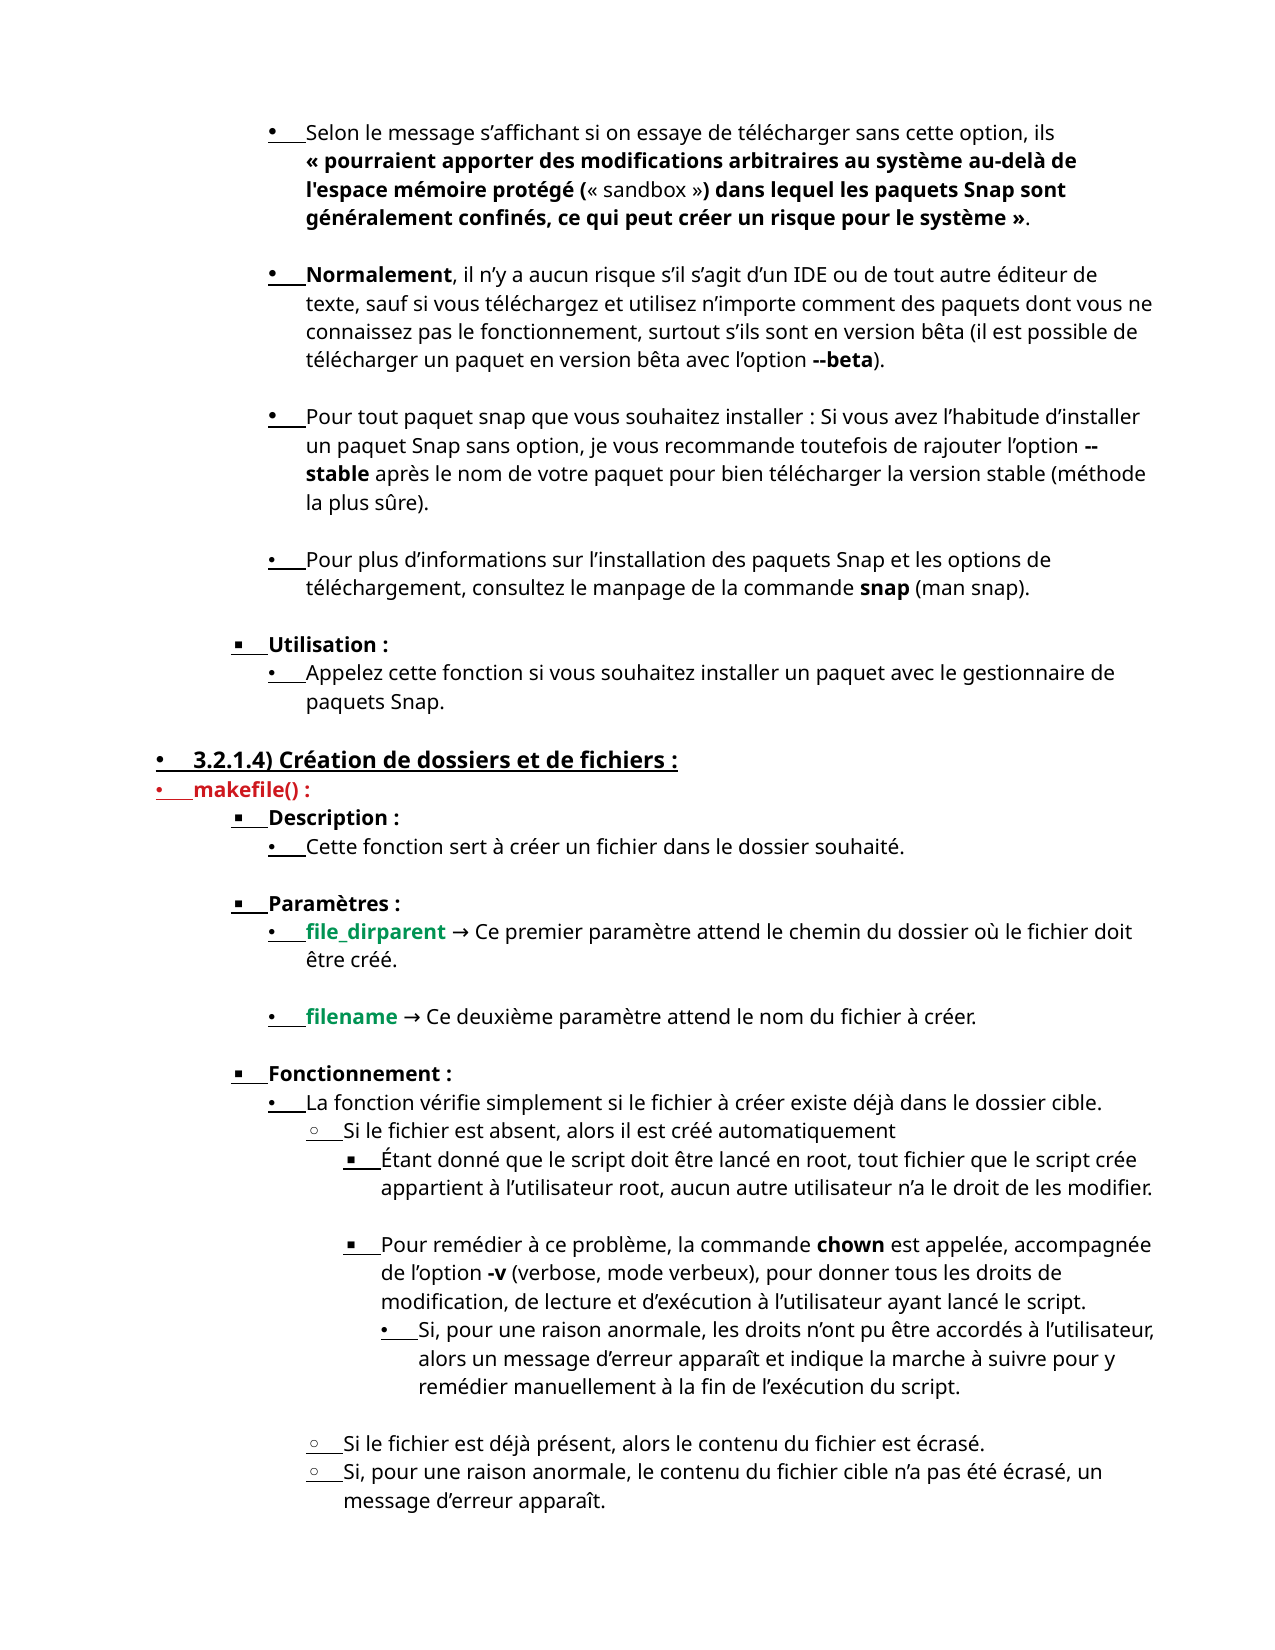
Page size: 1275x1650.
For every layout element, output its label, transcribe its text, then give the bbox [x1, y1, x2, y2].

list Si, pour une raison anormale, les droits n’ont pu être accordés à l’utilisateur, alors un message d’erreur apparaît et indique la marche à suivre pour y remédier manuellement à la fin de l’exécution du script. [381, 1315, 1157, 1401]
list Si le fichier est absent, alors il est créé automatiquement [306, 1116, 1157, 1145]
list Appelez cette fonction si vous souhaitez installer un paquet avec le gestionnaire de paquets Snap. [268, 658, 1157, 715]
list file_dirparent → Ce premier paramètre attend le chemin du dossier où le fichier doit être créé. [268, 917, 1157, 974]
list La fonction vérifie simplement si le fichier à créer existe déjà dans le dossier cible. [268, 1088, 1157, 1116]
list Utilisation : [231, 630, 1157, 658]
list Paramètres : [231, 889, 1157, 917]
list Pour tout paquet snap que vous souhaitez installer : Si vous avez l’habitude d’installer un paquet Snap sans option, je vous recommande toutefois de rajouter l’option --stable après le nom de votre paquet pour bien télécharger la version stable (méthode la plus sûre). [268, 402, 1157, 516]
list Cette fonction sert à créer un fichier dans le dossier souhaité. [268, 832, 1157, 860]
list Si, pour une raison anormale, le contenu du fichier cible n’a pas été écrasé, un message d’erreur apparaît. [306, 1457, 1157, 1514]
list Si le fichier est déjà présent, alors le contenu du fichier est écrasé. [306, 1429, 1157, 1457]
list Selon le message s’affichant si on essaye de télécharger sans cette option, ils « pourraient apporter des modifications arbitraires au système au-delà de l'espace mémoire protégé (« sandbox ») dans lequel les paquets Snap sont généralement confinés, ce qui peut créer un risque pour le système ». [268, 118, 1157, 232]
list filename → Ce deuxième paramètre attend le nom du fichier à créer. [268, 1002, 1157, 1031]
list Étant donné que le script doit être lancé en root, tout fichier que le script crée appartient à l’utilisateur root, aucun autre utilisateur n’a le droit de les modifier. [343, 1145, 1157, 1202]
list 3.2.1.4) Création de dossiers et de fichiers : [156, 744, 1157, 775]
list Pour plus d’informations sur l’installation des paquets Snap et les options de téléchargement, consultez le manpage de la commande snap (man snap). [268, 545, 1157, 602]
list makefile() : [156, 775, 1157, 803]
list Fonctionnement : [231, 1059, 1157, 1088]
list Pour remédier à ce problème, la commande chown est appelée, accompagnée de l’option -v (verbose, mode verbeux), pour donner tous les droits de modification, de lecture et d’exécution à l’utilisateur ayant lancé le script. [343, 1230, 1157, 1315]
list Description : [231, 803, 1157, 832]
list Normalement, il n’y a aucun risque s’il s’agit d’un IDE ou de tout autre éditeur de texte, sauf si vous téléchargez et utilisez n’importe comment des paquets dont vous ne connaissez pas le fonctionnement, surtout s’ils sont en version bêta (il est possible de télécharger un paquet en version bêta avec l’option --beta). [268, 260, 1157, 374]
